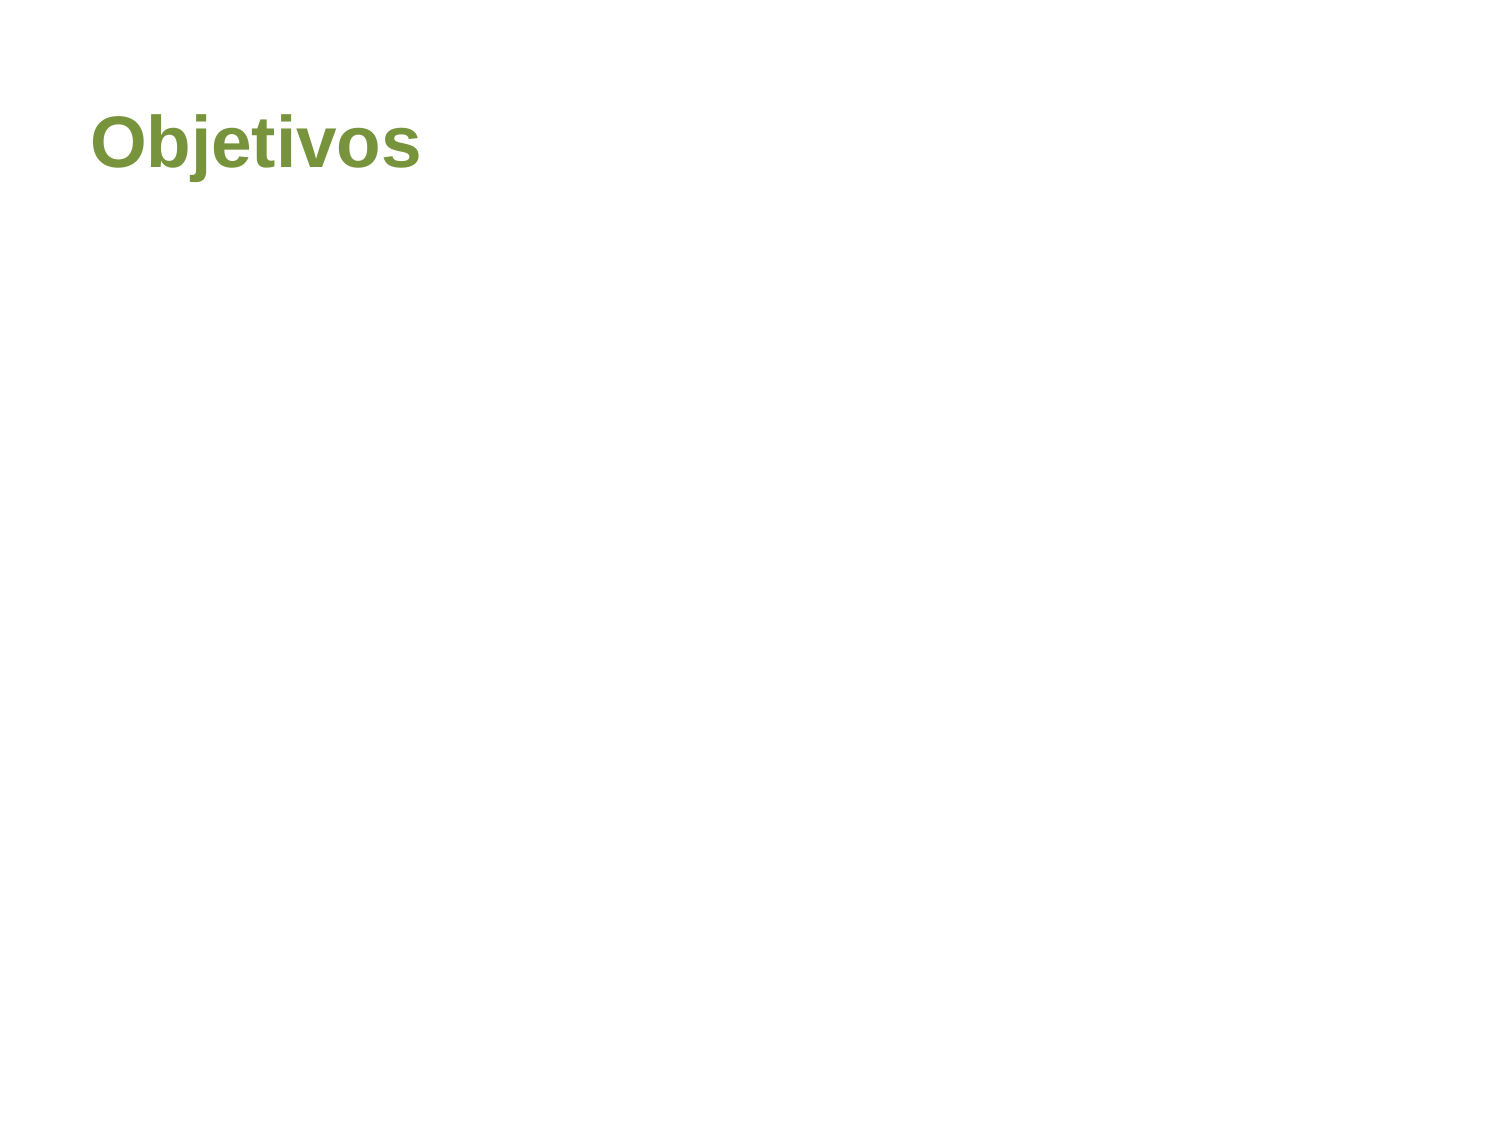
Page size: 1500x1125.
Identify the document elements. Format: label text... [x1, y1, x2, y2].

title Objetivos [75, 45, 1425, 233]
